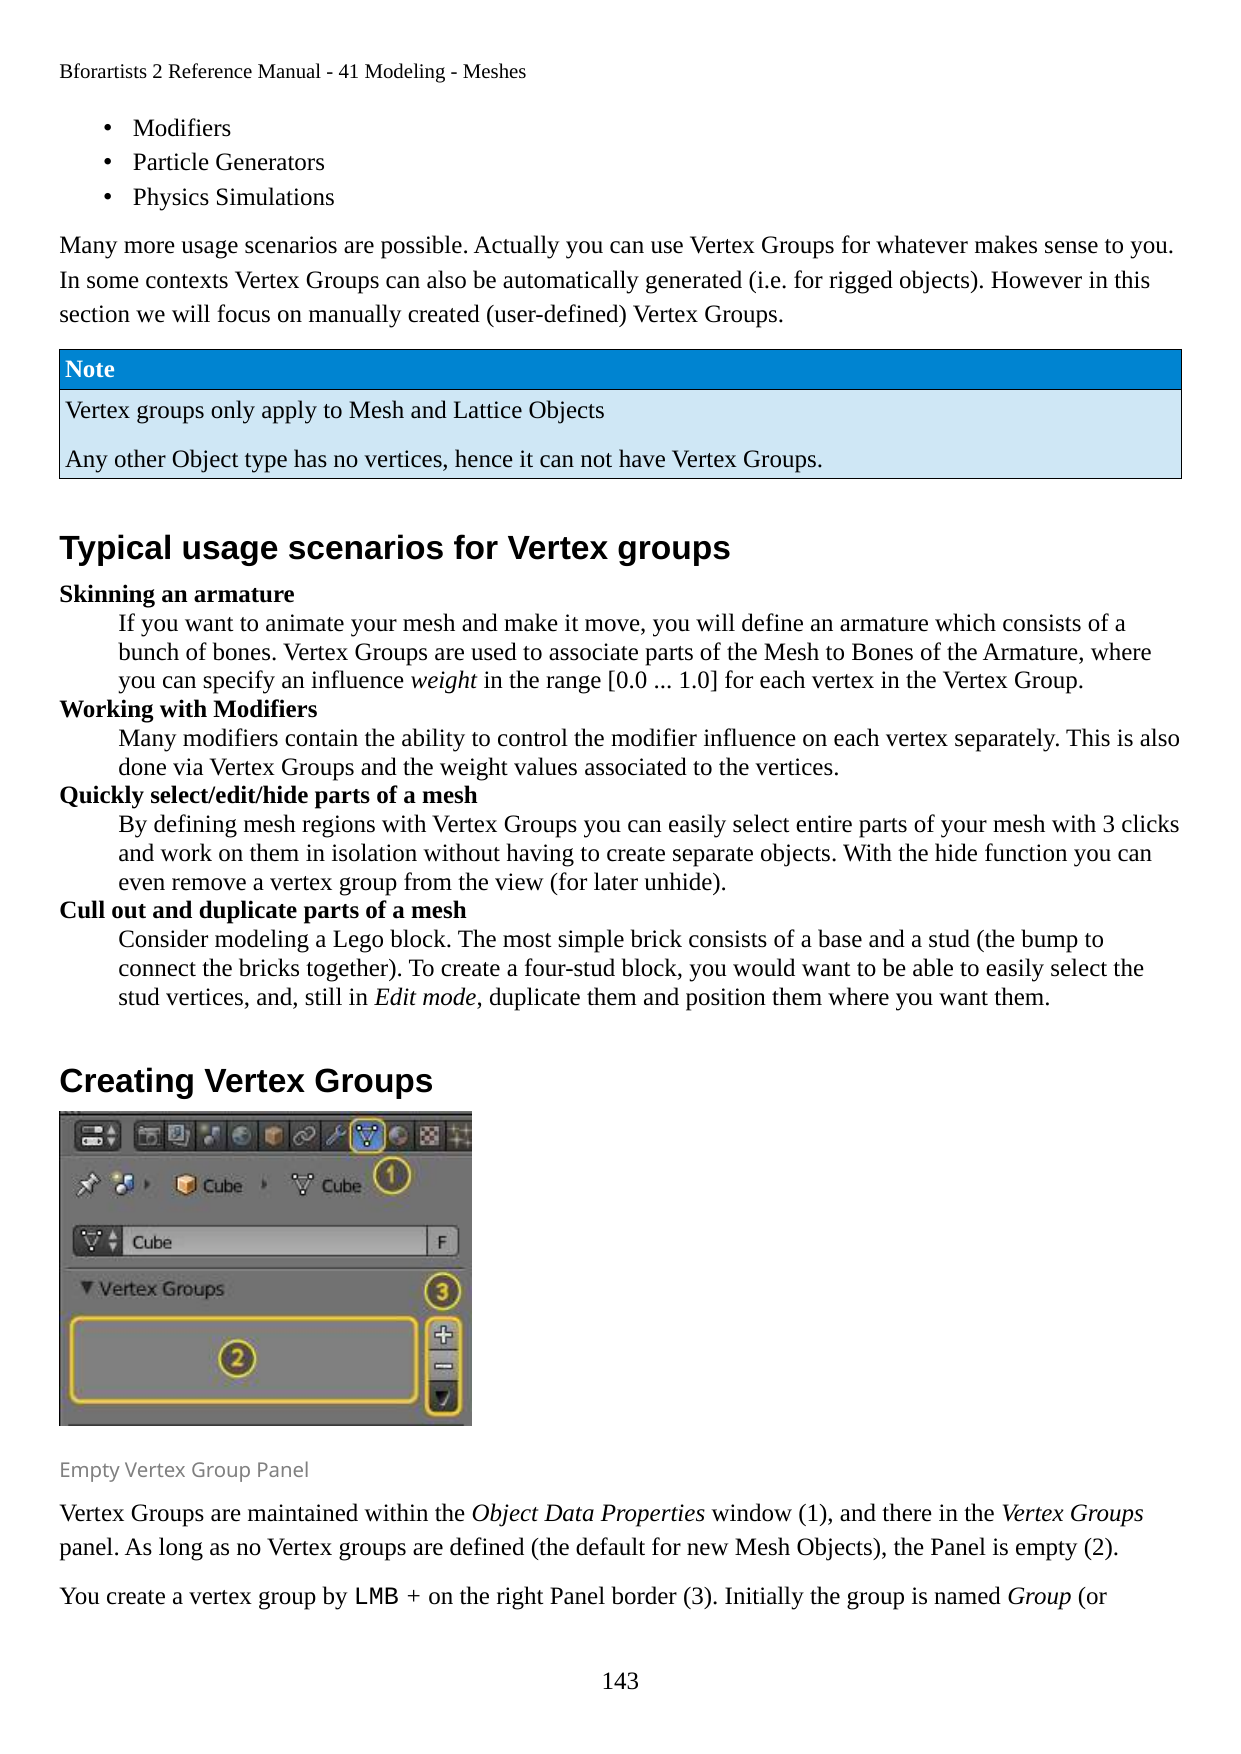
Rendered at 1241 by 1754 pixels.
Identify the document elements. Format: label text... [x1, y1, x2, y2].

subtitle Quickly select/edit/hide parts of a mesh [59, 780, 1181, 809]
list Modifiers [103, 113, 1181, 141]
list Consider modeling a Lego block. The most simple brick consists of a base and a stud (the bump to connect the bricks together). To create a four-stud block, you would want to be able to easily select the stud vertices, and, still in Edit mode, duplicate them and position them where you want them. [118, 924, 1181, 1010]
list Physics Simulations [103, 182, 1181, 210]
list Many modifiers contain the ability to control the modifier influence on each vertex separately. This is also done via Vertex Groups and the weight values associated to the vertices. [118, 723, 1181, 780]
text Many more usage scenarios are possible. Actually you can use Vertex Groups for whatever makes sense to you. In some contexts Vertex Groups can also be automatically generated (i.e. for rigged objects). However in this section we will focus on manually created (user-defined) Vertex Groups. [59, 231, 1181, 328]
text Vertex Groups are maintained within the Object Data Properties window (1), and there in the Vertex Groups panel. As long as no Vertex groups are defined (the default for new Mesh Objects), the Panel is empty (2). [59, 1498, 1181, 1561]
list By defining mesh regions with Vertex Groups you can easily select entire parts of your mesh with 3 clicks and work on them in isolation without having to create separate objects. With the hide function you can even remove a vertex group from the view (for later unhide). [118, 809, 1181, 895]
list If you want to animate your mesh and make it move, you will define an armature which consists of a bunch of bones. Vertex Groups are used to associate parts of the Mesh to Bones of the Armature, where you can specify an influence weight in the range [0.0 ... 1.0] for each vertex in the Vertex Group. [118, 608, 1181, 694]
picture [59, 1111, 472, 1426]
subtitle Typical usage scenarios for Vertex groups [59, 528, 1181, 567]
list Particle Generators [103, 147, 1181, 176]
text Empty Vertex Group Panel [59, 1452, 1181, 1483]
subtitle Working with Modifiers [59, 694, 1181, 723]
table_header Note [60, 350, 1181, 389]
subtitle Cull out and duplicate parts of a mesh [59, 895, 1181, 924]
subtitle Skinning an armature [59, 579, 1181, 608]
text You create a vertex group by LMB + on the right Panel border (3). Initially the group is named Group (or [59, 1581, 1181, 1612]
table_cell Vertex groups only apply to Mesh and Lattice Objects Any other Object type has no vertices, hence it can not have Vertex Groups. [60, 390, 1181, 478]
subtitle Creating Vertex Groups [59, 1061, 1181, 1099]
